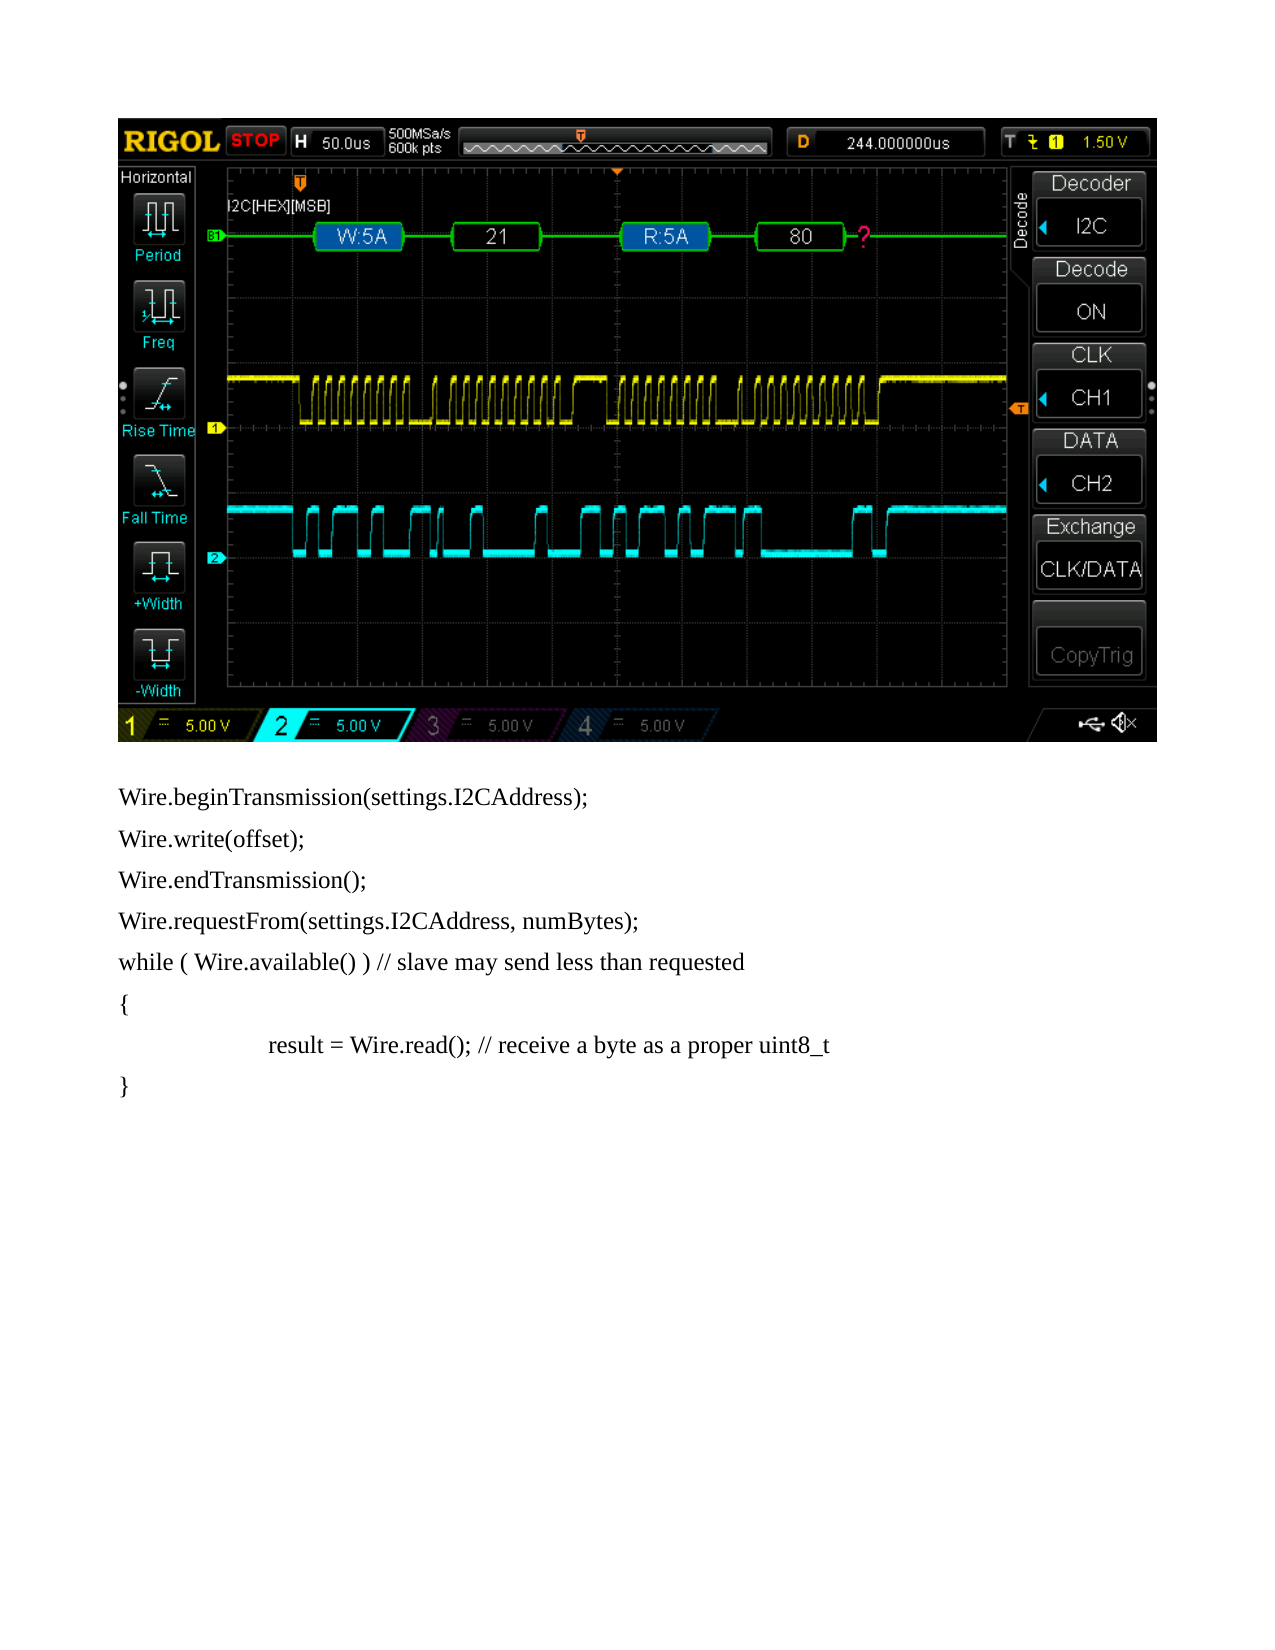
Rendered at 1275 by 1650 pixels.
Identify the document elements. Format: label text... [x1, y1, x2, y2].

picture [118, 118, 1157, 742]
text { [118, 989, 1157, 1017]
text Wire.endTransmission(); [118, 865, 1157, 894]
text while ( Wire.available() ) // slave may send less than requested [118, 947, 1157, 976]
text result = Wire.read(); // receive a byte as a proper uint8_t [118, 1030, 1157, 1059]
text } [118, 1071, 1157, 1100]
text Wire.requestFrom(settings.I2CAddress, numBytes); [118, 906, 1157, 935]
text Wire.write(offset); [118, 824, 1157, 852]
text Wire.beginTransmission(settings.I2CAddress); [118, 782, 1157, 811]
